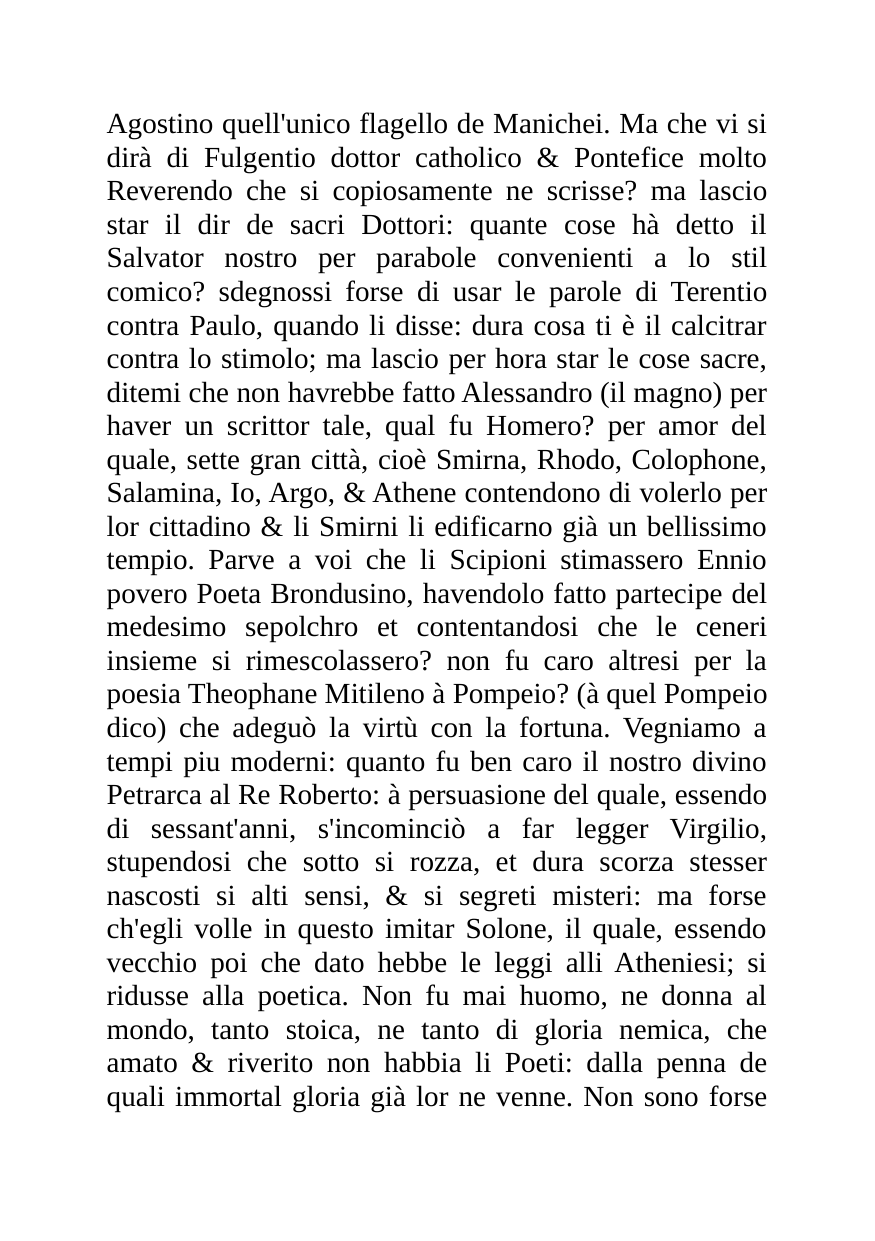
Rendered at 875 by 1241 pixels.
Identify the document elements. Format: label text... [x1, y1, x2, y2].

text Agostino quell'unico flagello de Manichei. Ma che vi si dirà di Fulgentio dottor catholico & Pontefice molto Reverendo che si copiosamente ne scrisse? ma lascio star il dir de sacri Dottori: quante cose hà detto il Salvator nostro per parabole convenienti a lo stil comico? sdegnossi forse di usar le parole di Terentio contra Paulo, quando li disse: dura cosa ti è il calcitrar contra lo stimolo; ma lascio per hora star le cose sacre, ditemi che non havrebbe fatto Alessandro (il magno) per haver un scrittor tale, qual fu Homero? per amor del quale, sette gran città, cioè Smirna, Rhodo, Colophone, Salamina, Io, Argo, & Athene contendono di volerlo per lor cittadino & li Smirni li edificarno già un bellissimo tempio. Parve a voi che li Scipioni stimassero Ennio povero Poeta Brondusino, havendolo fatto partecipe del medesimo sepolchro et contentandosi che le ceneri insieme si rimescolassero? non fu caro altresi per la poesia Theophane Mitileno à Pompeio? (à quel Pompeio dico) che adeguò la virtù con la fortuna. Vegniamo a tempi piu moderni: quanto fu ben caro il nostro divino Petrarca al Re Roberto: à persuasione del quale, essendo di sessant'anni, s'incominciò a far legger Virgilio, stupendosi che sotto si rozza, et dura scorza stesser nascosti si alti sensi, & si segreti misteri: ma forse ch'egli volle in questo imitar Solone, il quale, essendo vecchio poi che dato hebbe le leggi alli Atheniesi; si ridusse alla poetica. Non fu mai huomo, ne donna al mondo, tanto stoica, ne tanto di gloria nemica, che amato & riverito non habbia li Poeti: dalla penna de quali immortal gloria già lor ne venne. Non sono forse [106, 106, 768, 1113]
